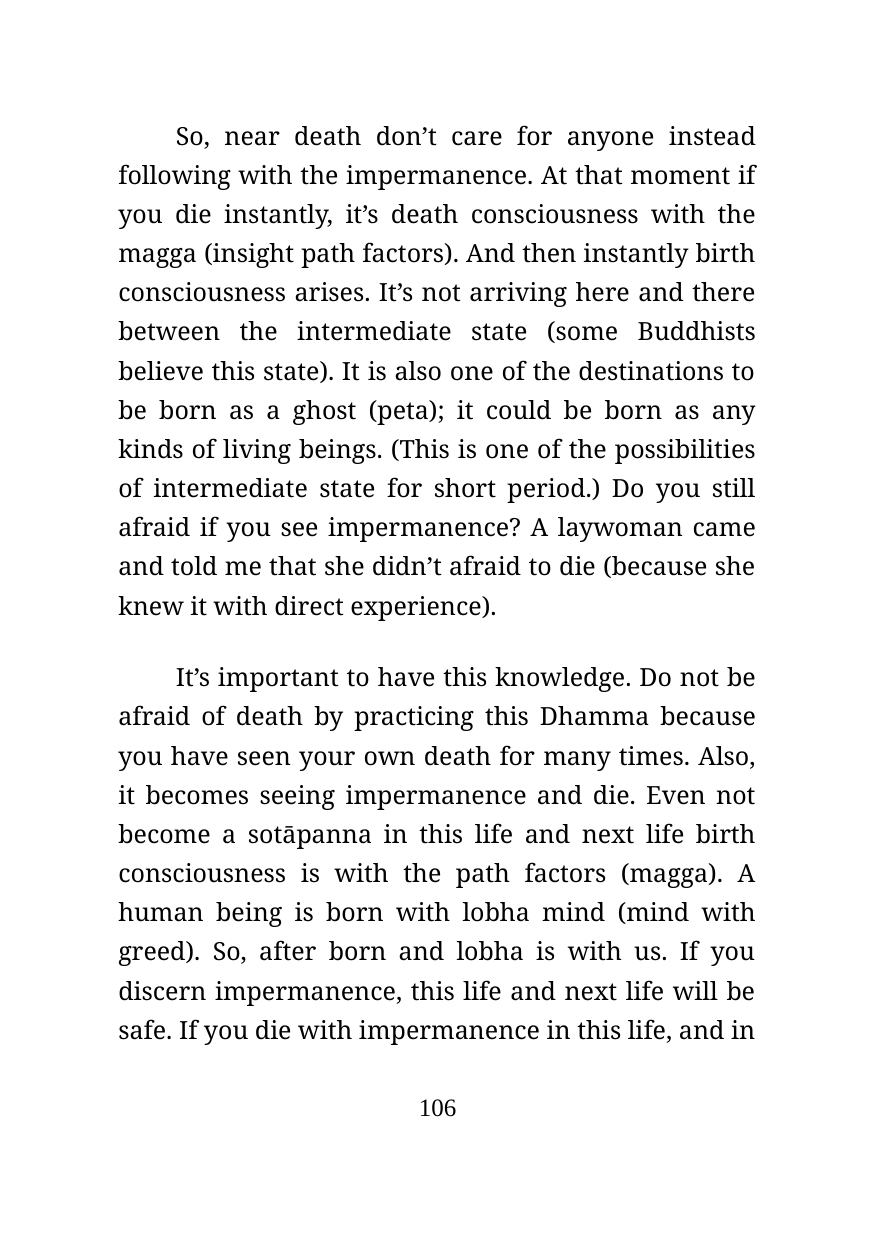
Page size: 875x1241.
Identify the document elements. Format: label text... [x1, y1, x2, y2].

text So, near death don’t care for anyone instead following with the impermanence. At that moment if you die instantly, it’s death consciousness with the magga (insight path factors). And then instantly birth consciousness arises. It’s not arriving here and there between the intermediate state (some Buddhists believe this state). It is also one of the destinations to be born as a ghost (peta); it could be born as any kinds of living beings. (This is one of the possibilities of intermediate state for short period.) Do you still afraid if you see impermanence? A laywoman came and told me that she didn’t afraid to die (because she knew it with direct experience). [118, 118, 756, 622]
text It’s important to have this knowledge. Do not be afraid of death by practicing this Dhamma because you have seen your own death for many times. Also, it becomes seeing impermanence and die. Even not become a sotāpanna in this life and next life birth consciousness is with the path factors (magga). A human being is born with lobha mind (mind with greed). So, after born and lobha is with us. If you discern impermanence, this life and next life will be safe. If you die with impermanence in this life, and in [118, 660, 756, 1046]
